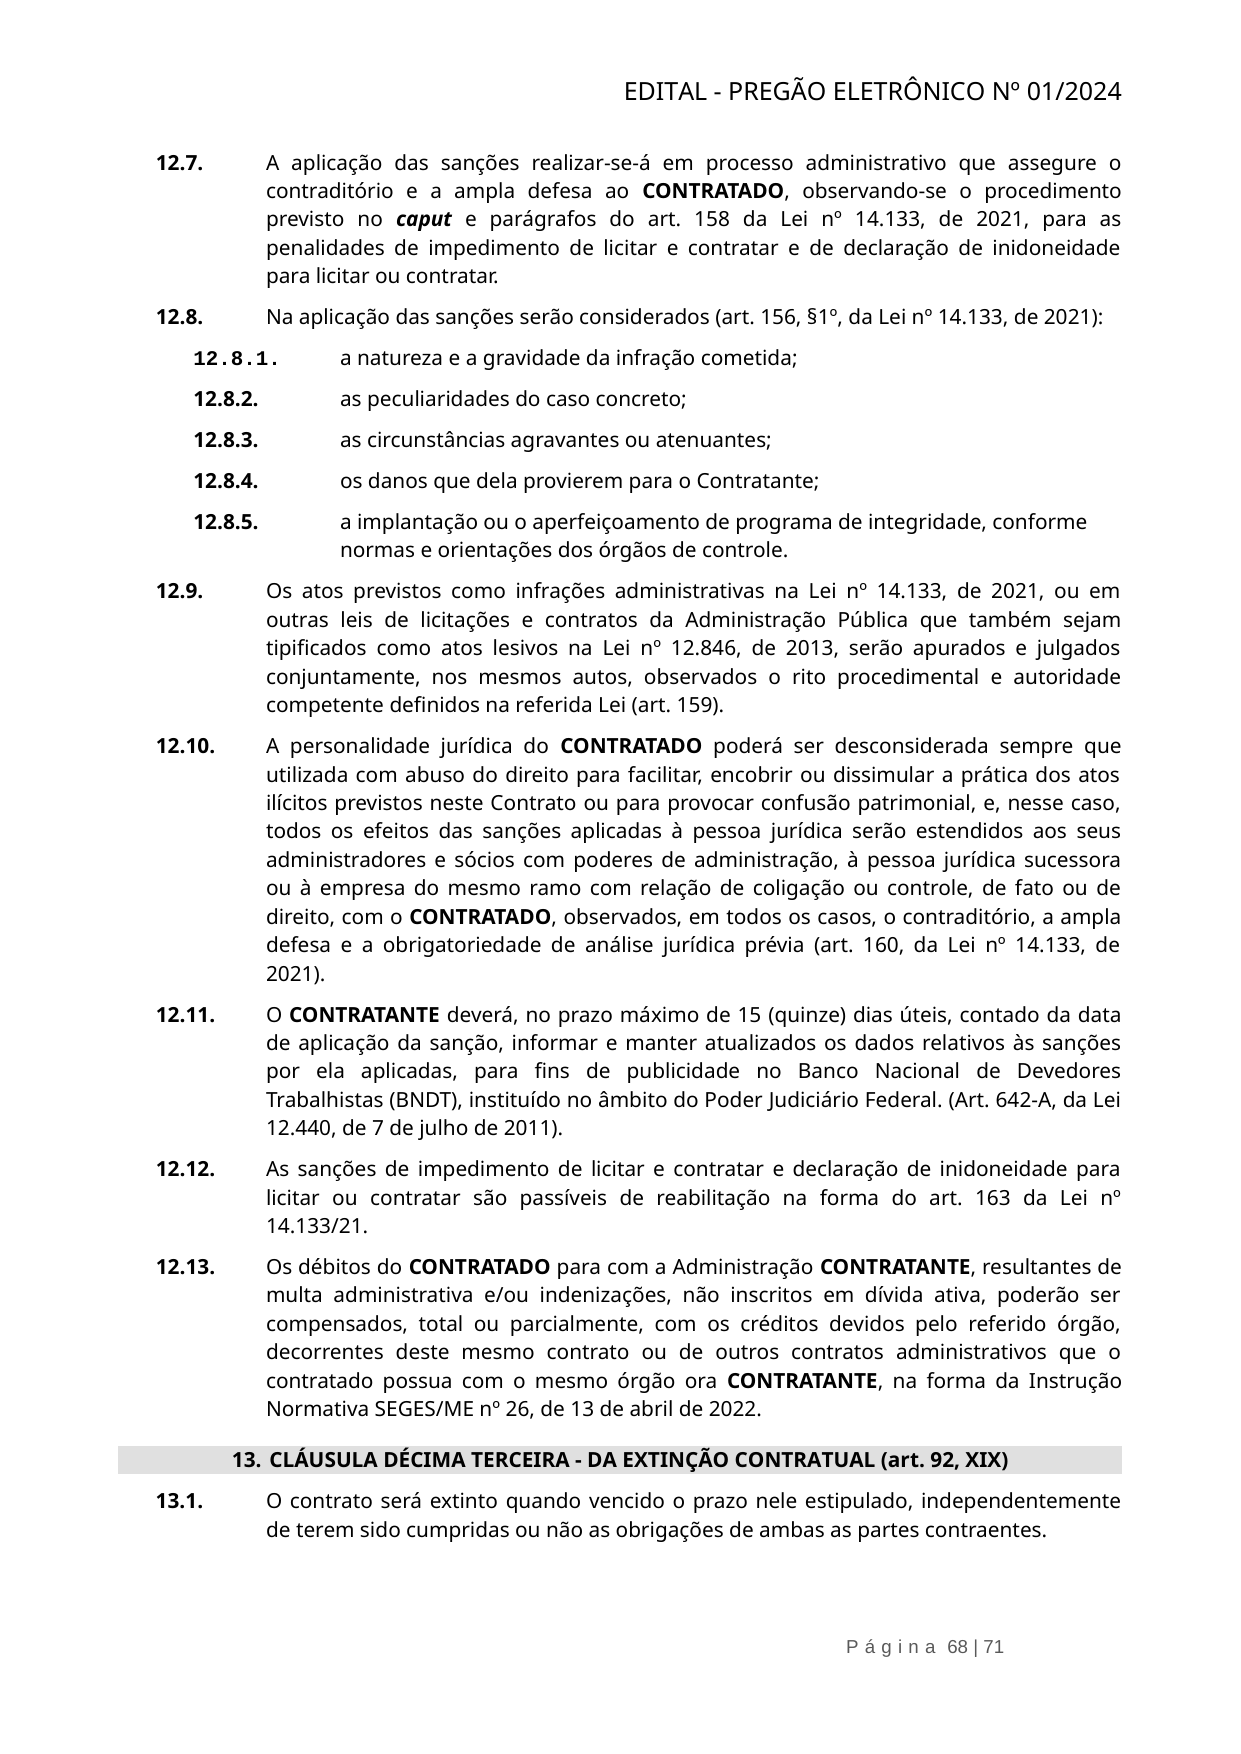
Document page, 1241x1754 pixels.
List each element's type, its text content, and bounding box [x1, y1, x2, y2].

list a natureza e a gravidade da infração cometida; [193, 343, 1122, 372]
list As sanções de impedimento de licitar e contratar e declaração de inidoneidade para licitar ou contratar são passíveis de reabilitação na forma do art. 163 da Lei nº 14.133/21. [156, 1154, 1122, 1240]
list Os atos previstos como infrações administrativas na Lei nº 14.133, de 2021, ou em outras leis de licitações e contratos da Administração Pública que também sejam tipificados como atos lesivos na Lei nº 12.846, de 2013, serão apurados e julgados conjuntamente, nos mesmos autos, observados o rito procedimental e autoridade competente definidos na referida Lei (art. 159). [156, 577, 1122, 719]
list a implantação ou o aperfeiçoamento de programa de integridade, conforme normas e orientações dos órgãos de controle. [193, 507, 1122, 564]
list as peculiaridades do caso concreto; [193, 384, 1122, 413]
list os danos que dela provierem para o Contratante; [193, 466, 1122, 495]
list CLÁUSULA DÉCIMA TERCEIRA - DA EXTINÇÃO CONTRATUAL (art. 92, XIX) [118, 1446, 1122, 1474]
list Os débitos do CONTRATADO para com a Administração CONTRATANTE, resultantes de multa administrativa e/ou indenizações, não inscritos em dívida ativa, poderão ser compensados, total ou parcialmente, com os créditos devidos pelo referido órgão, decorrentes deste mesmo contrato ou de outros contratos administrativos que o contratado possua com o mesmo órgão ora CONTRATANTE, na forma da Instrução Normativa SEGES/ME nº 26, de 13 de abril de 2022. [156, 1252, 1122, 1423]
list O CONTRATANTE deverá, no prazo máximo de 15 (quinze) dias úteis, contado da data de aplicação da sanção, informar e manter atualizados os dados relativos às sanções por ela aplicadas, para fins de publicidade no Banco Nacional de Devedores Trabalhistas (BNDT), instituído no âmbito do Poder Judiciário Federal. (Art. 642-A, da Lei 12.440, de 7 de julho de 2011). [156, 1000, 1122, 1142]
list Na aplicação das sanções serão considerados (art. 156, §1º, da Lei nº 14.133, de 2021): [156, 302, 1122, 331]
list O contrato será extinto quando vencido o prazo nele estipulado, independentemente de terem sido cumpridas ou não as obrigações de ambas as partes contraentes. [155, 1486, 1122, 1543]
list A personalidade jurídica do CONTRATADO poderá ser desconsiderada sempre que utilizada com abuso do direito para facilitar, encobrir ou dissimular a prática dos atos ilícitos previstos neste Contrato ou para provocar confusão patrimonial, e, nesse caso, todos os efeitos das sanções aplicadas à pessoa jurídica serão estendidos aos seus administradores e sócios com poderes de administração, à pessoa jurídica sucessora ou à empresa do mesmo ramo com relação de coligação ou controle, de fato ou de direito, com o CONTRATADO, observados, em todos os casos, o contraditório, a ampla defesa e a obrigatoriedade de análise jurídica prévia (art. 160, da Lei nº 14.133, de 2021). [156, 731, 1122, 987]
list as circunstâncias agravantes ou atenuantes; [193, 425, 1122, 454]
list A aplicação das sanções realizar-se-á em processo administrativo que assegure o contraditório e a ampla defesa ao CONTRATADO, observando-se o procedimento previsto no caput e parágrafos do art. 158 da Lei nº 14.133, de 2021, para as penalidades de impedimento de licitar e contratar e de declaração de inidoneidade para licitar ou contratar. [156, 148, 1122, 290]
